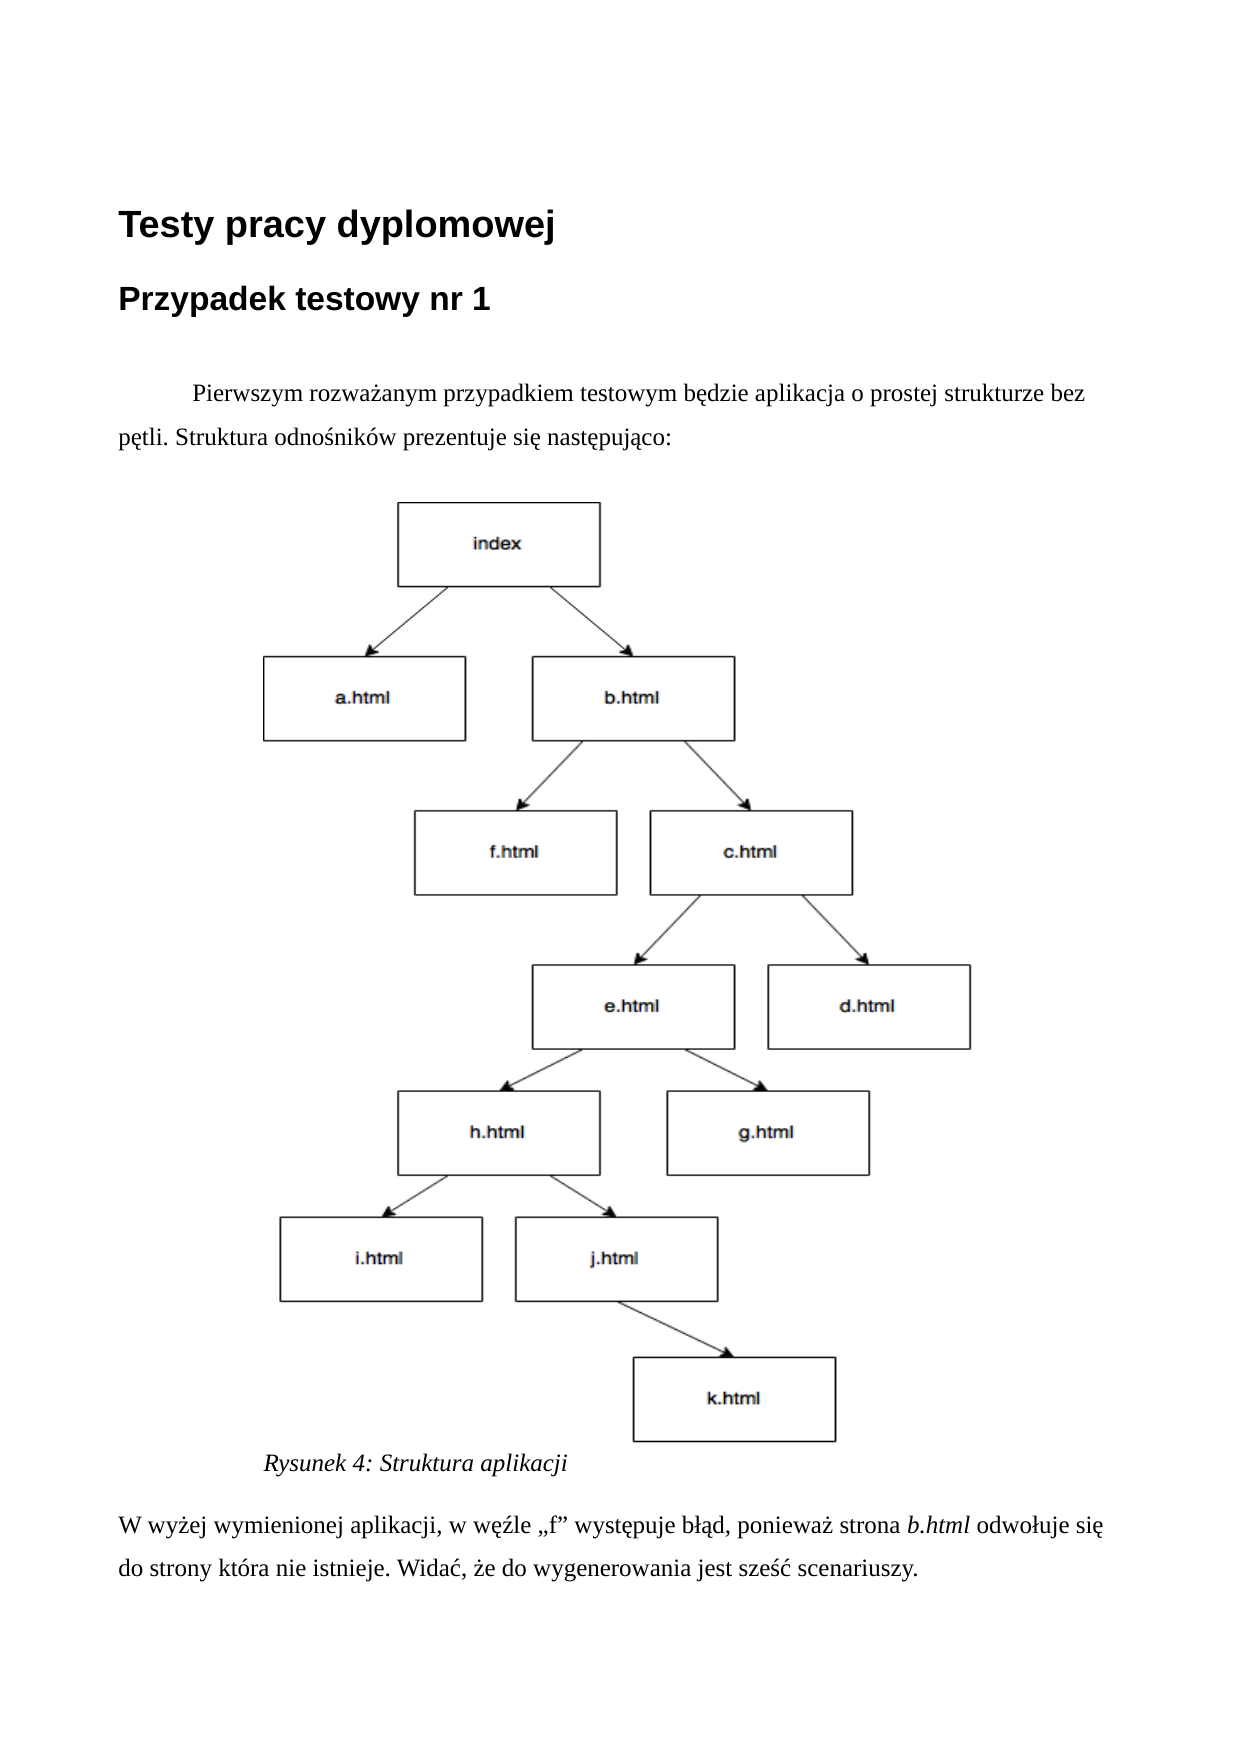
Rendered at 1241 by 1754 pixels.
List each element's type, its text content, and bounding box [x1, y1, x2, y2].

text W wyżej wymienionej aplikacji, w węźle „f” występuje błąd, ponieważ strona b.html odwołuje się do strony która nie istnieje. Widać, że do wygenerowania jest sześć scenariuszy. [118, 1510, 1122, 1582]
subtitle Przypadek testowy nr 1 [118, 278, 1122, 317]
text Rysunek 4: Struktura aplikacji [263, 1448, 972, 1476]
text Pierwszym rozważanym przypadkiem testowym będzie aplikacja o prostej strukturze bez pętli. Struktura odnośników prezentuje się następująco: [118, 378, 1122, 450]
picture [263, 502, 973, 1448]
subtitle Testy pracy dyplomowej [118, 201, 1122, 245]
